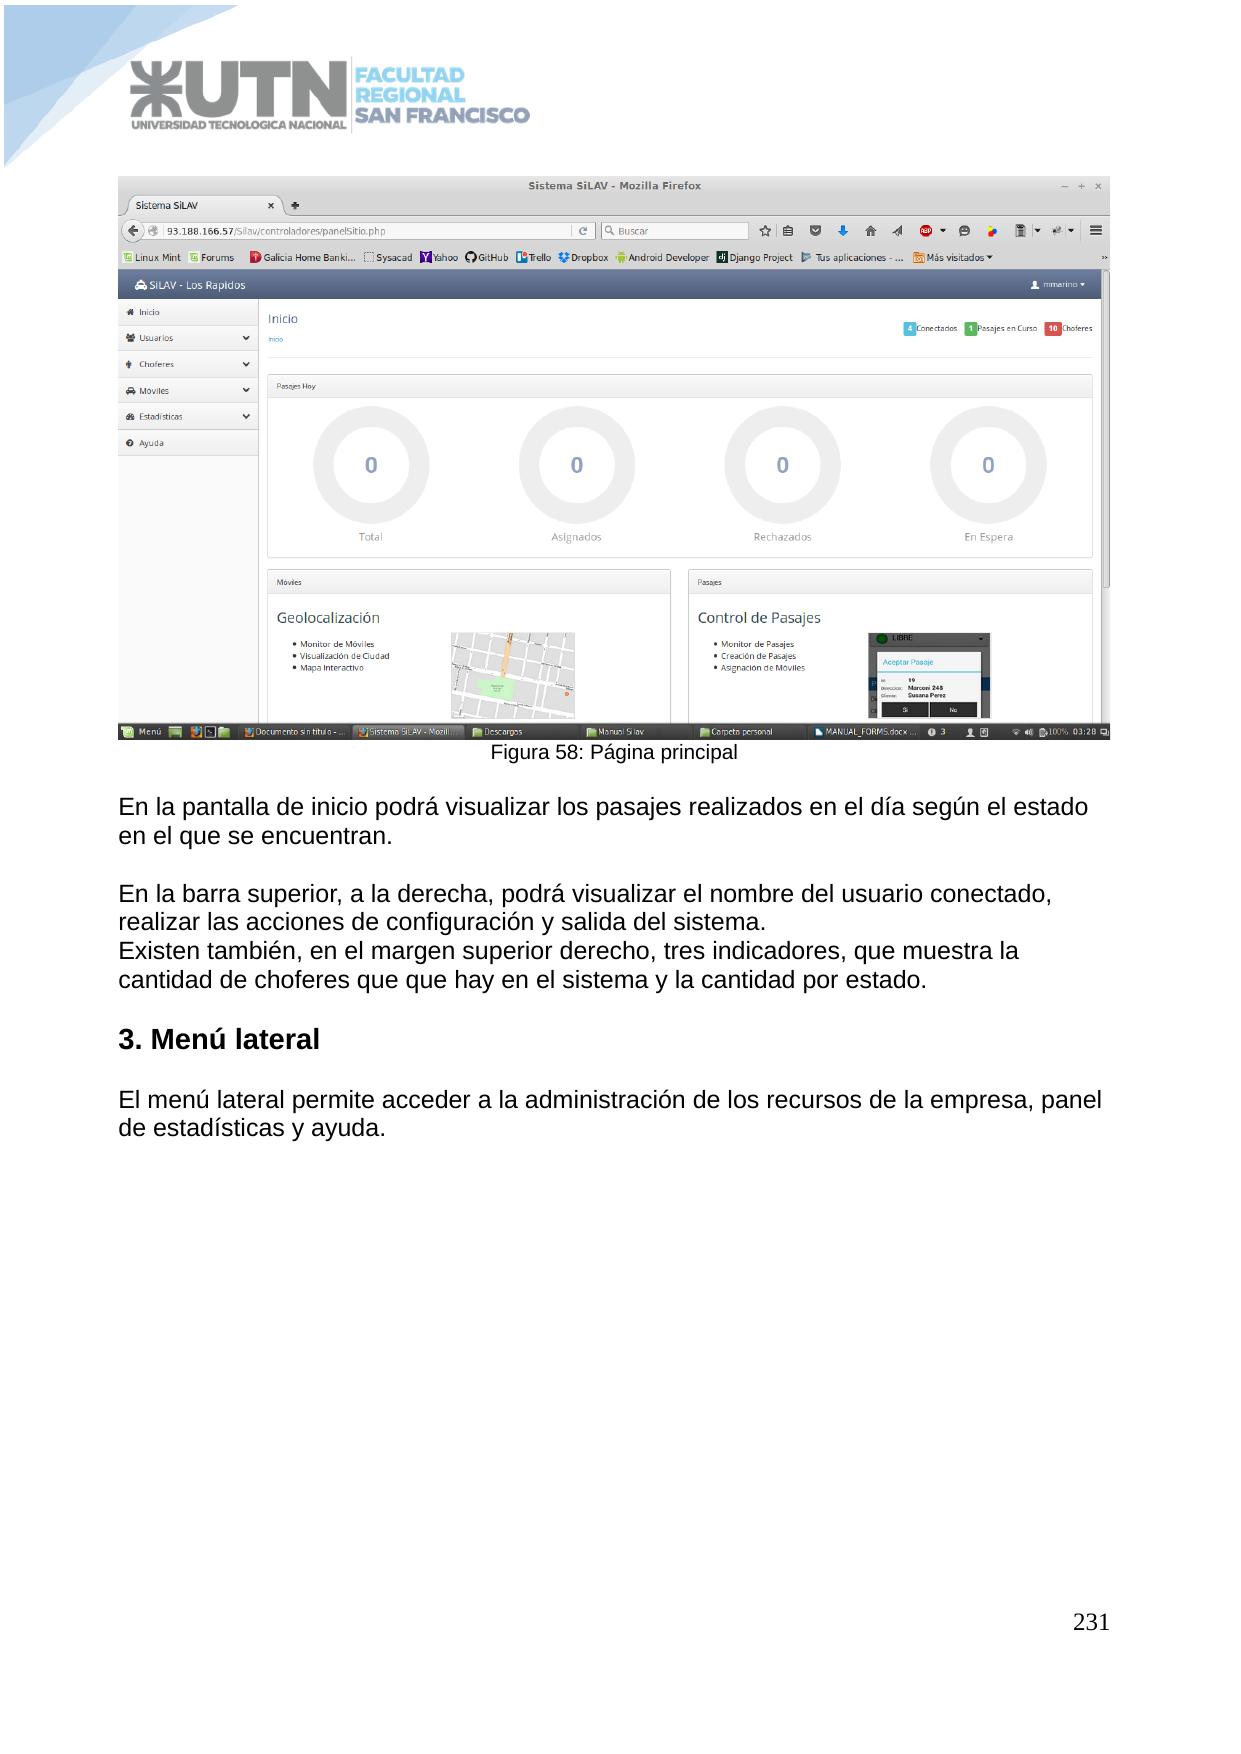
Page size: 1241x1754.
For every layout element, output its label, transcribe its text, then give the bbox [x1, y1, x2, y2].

text El menú lateral permite acceder a la administración de los recursos de la empresa, panel de estadísticas y ayuda. [118, 1084, 1110, 1142]
text Existen también, en el margen superior derecho, tres indicadores, que muestra la cantidad de choferes que que hay en el sistema y la cantidad por estado. [118, 936, 1110, 993]
text En la pantalla de inicio podrá visualizar los pasajes realizados en el día según el estado en el que se encuentran. [118, 792, 1110, 850]
text En la barra superior, a la derecha, podrá visualizar el nombre del usuario conectado, realizar las acciones de configuración y salida del sistema. [118, 878, 1110, 936]
picture [118, 176, 1111, 740]
text Figura 58: Página principal [118, 740, 1110, 763]
text 3. Menú lateral [118, 1022, 1110, 1056]
picture [3, 5, 532, 169]
